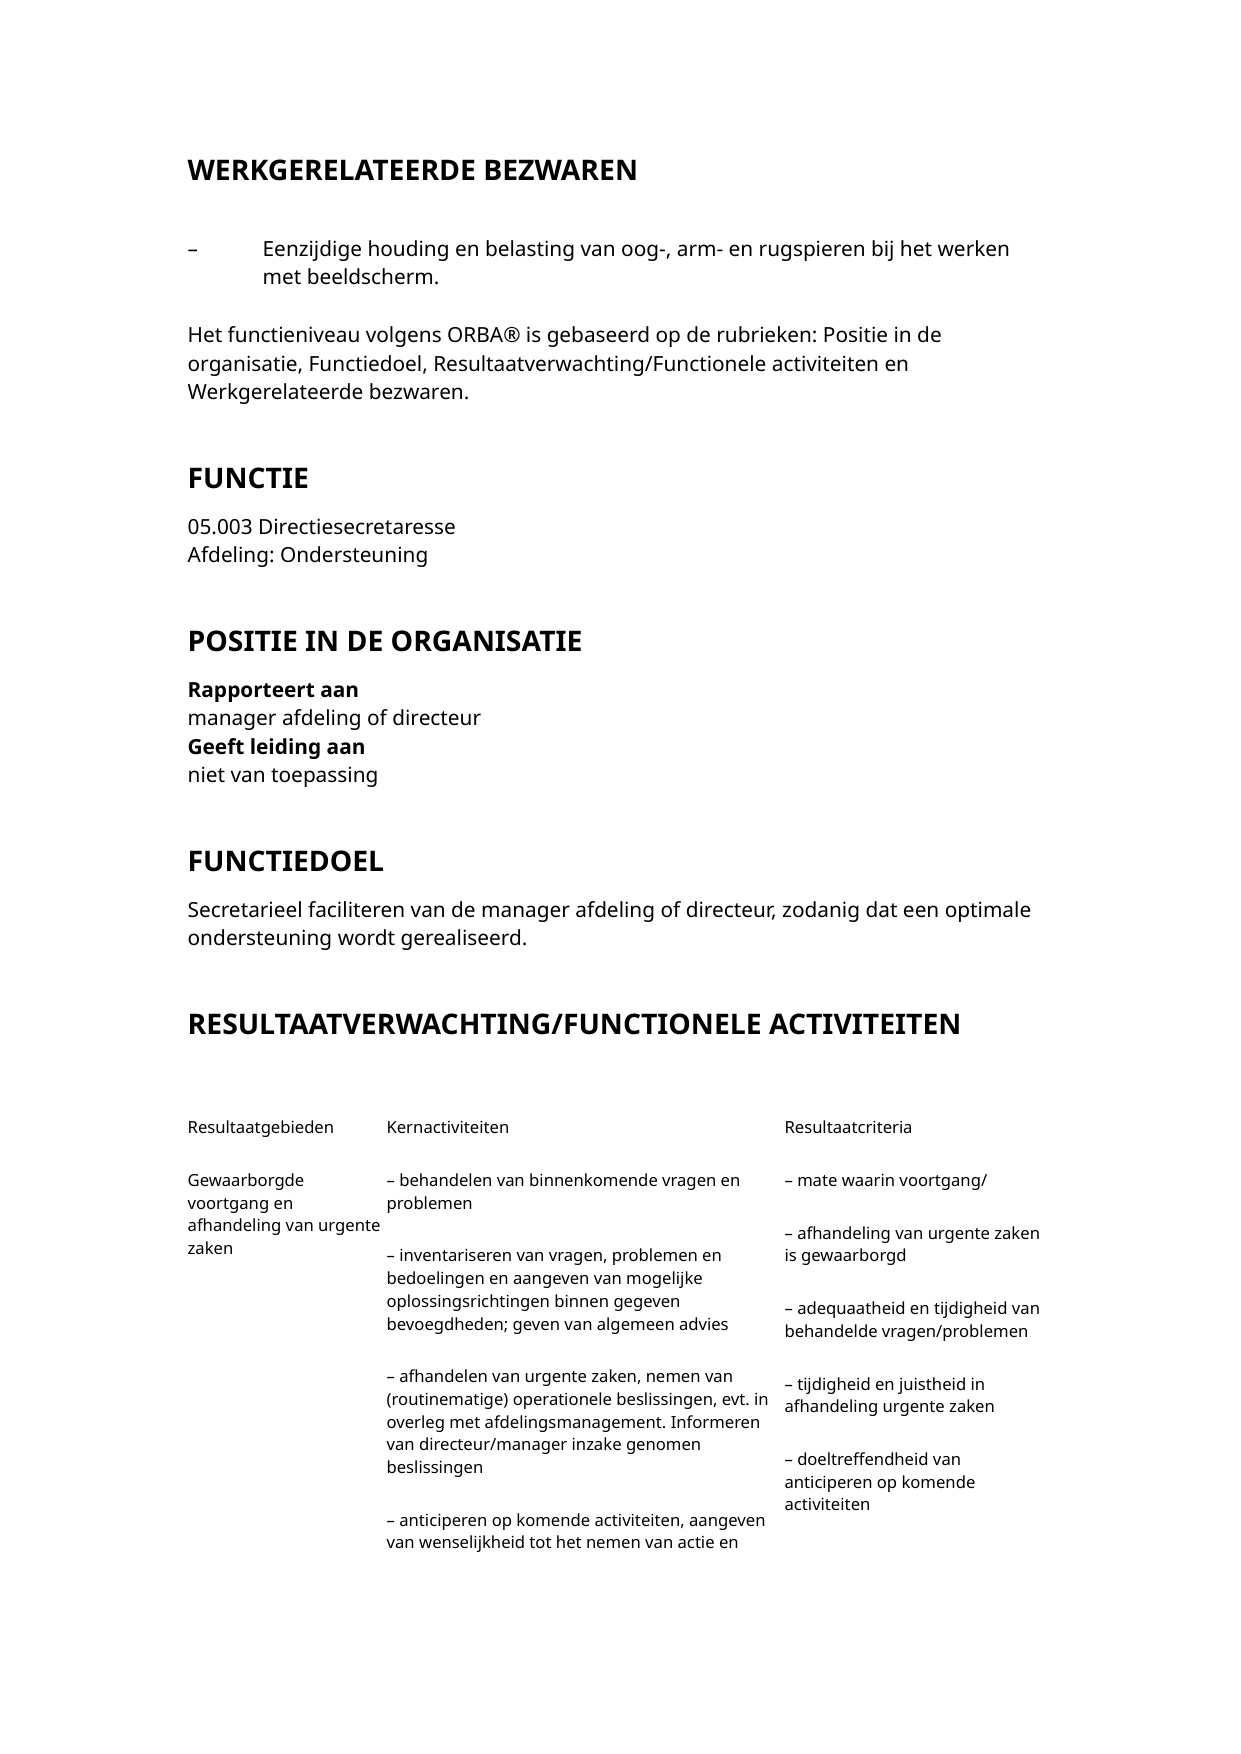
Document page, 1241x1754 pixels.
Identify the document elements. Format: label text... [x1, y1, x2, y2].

table_header Kernactiviteiten [386, 1116, 784, 1168]
table_header Resultaatgebieden [188, 1116, 386, 1168]
list Eenzijdige houding en belasting van oog-, arm- en rugspieren bij het werken met beeldscherm. [187, 234, 1053, 291]
table_cell – behandelen van binnenkomende vragen en problemen – inventariseren van vragen, problemen en bedoelingen en aangeven van mogelijke oplossingsrichtingen binnen gegeven bevoegdheden; geven van algemeen advies – afhandelen van urgente zaken, nemen van (routinematige) operationele beslissingen, evt. in overleg met afdelingsmanagement. Informeren van directeur/manager inzake genomen beslissingen – anticiperen op komende activiteiten, aangeven van wenselijkheid tot het nemen van actie en [386, 1169, 784, 1554]
text Het functieniveau volgens ORBA® is gebaseerd op de rubrieken: Positie in de organisatie, Functiedoel, Resultaatverwachting/Functionele activiteiten en Werkgerelateerde bezwaren. [187, 321, 1053, 406]
table_cell – mate waarin voortgang/ – afhandeling van urgente zaken is gewaarborgd – adequaatheid en tijdigheid van behandelde vragen/problemen – tijdigheid en juistheid in afhandeling urgente zaken – doeltreffendheid van anticiperen op komende activiteiten [784, 1169, 1053, 1554]
table_header Resultaatcriteria [784, 1116, 1053, 1168]
text Geeft leiding aan [187, 732, 1053, 760]
subtitle POSITIE IN DE ORGANISATIE [187, 621, 1053, 660]
subtitle FUNCTIE [187, 458, 1053, 497]
text 05.003 Directiesecretaresse [187, 512, 1053, 540]
subtitle RESULTAATVERWACHTING/FUNCTIONELE ACTIVITEITEN [187, 1004, 1053, 1043]
text Rapporteert aan [187, 675, 1053, 703]
subtitle FUNCTIEDOEL [187, 841, 1053, 880]
table_cell Gewaarborgde voortgang en afhandeling van urgente zaken [188, 1169, 386, 1554]
text Afdeling: Ondersteuning [187, 540, 1053, 569]
subtitle WERKGERELATEERDE BEZWAREN [187, 150, 1053, 189]
text manager afdeling of directeur [187, 703, 1053, 732]
text niet van toepassing [187, 760, 1053, 789]
text Secretarieel faciliteren van de manager afdeling of directeur, zodanig dat een optimale ondersteuning wordt gerealiseerd. [187, 895, 1053, 952]
